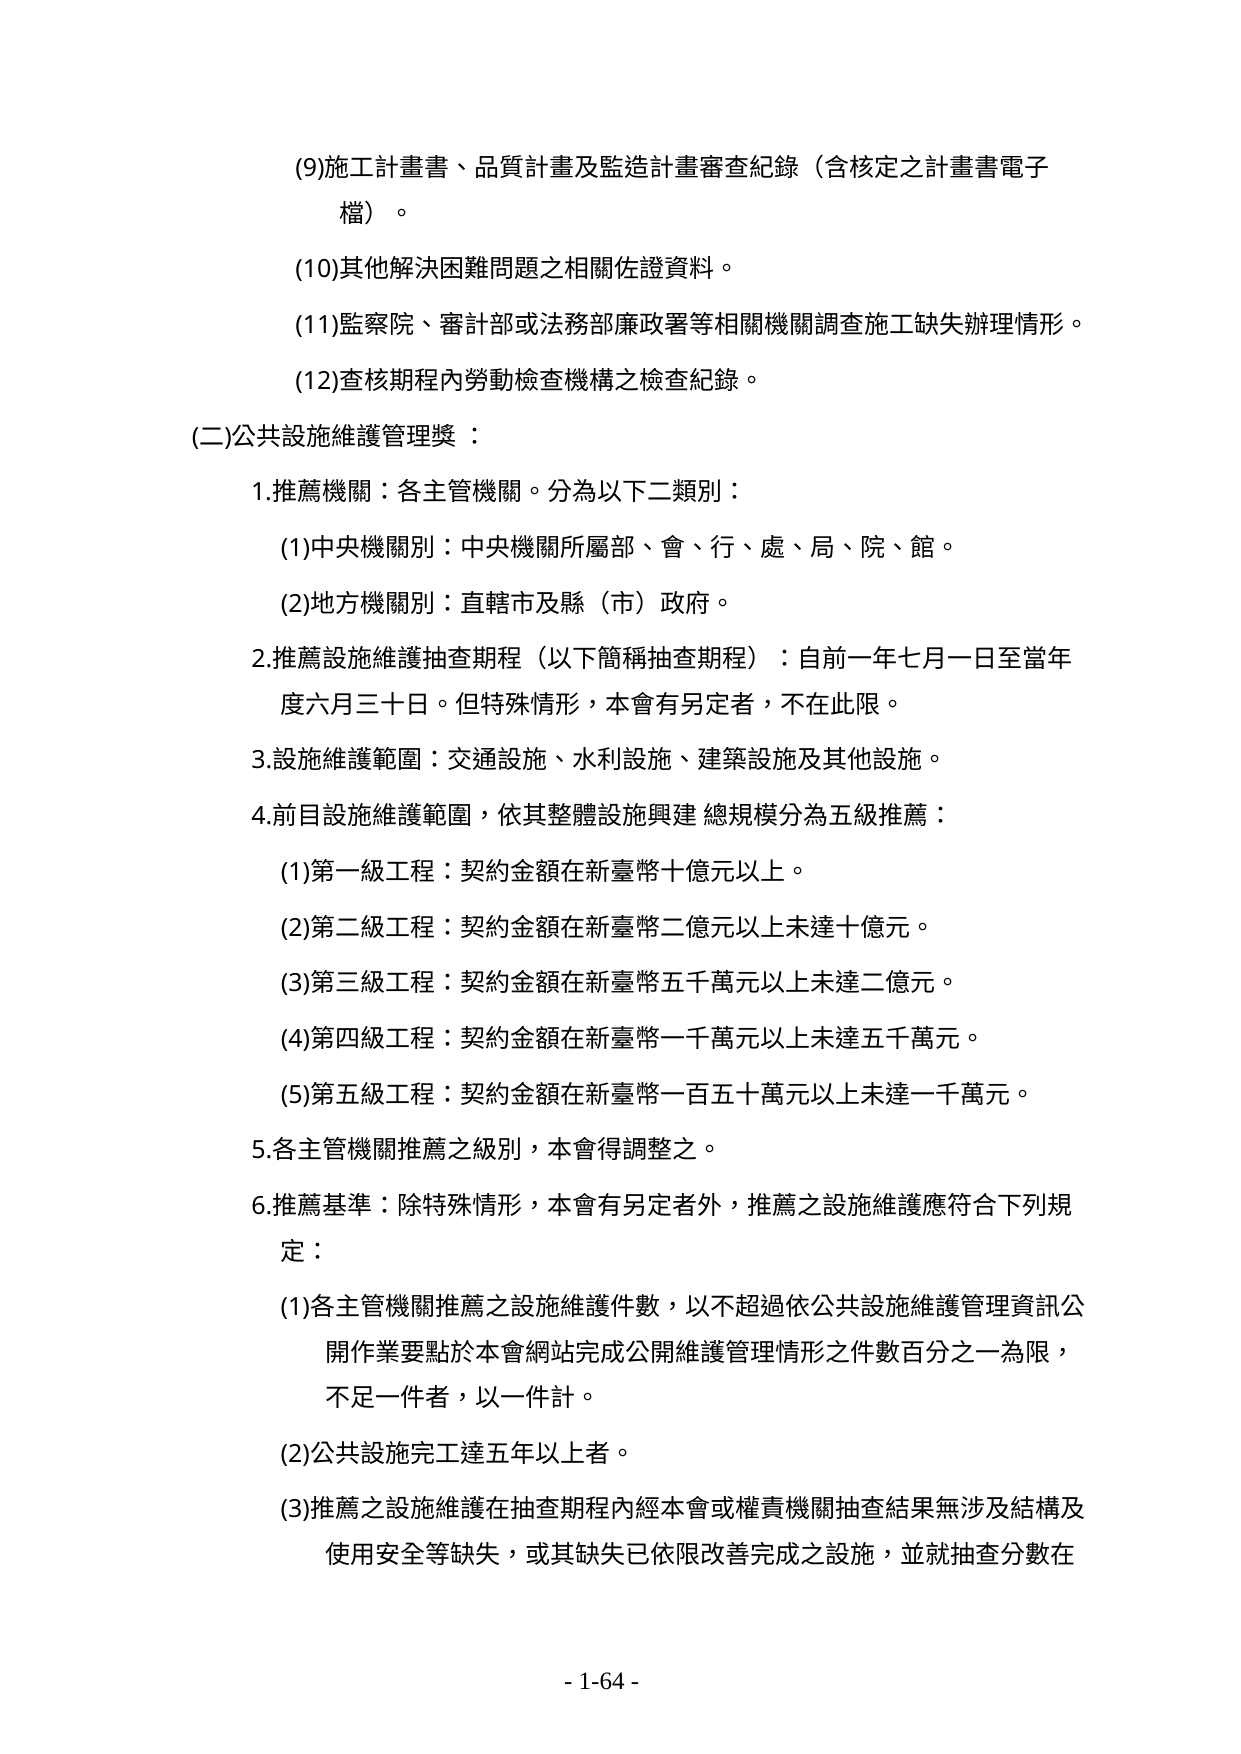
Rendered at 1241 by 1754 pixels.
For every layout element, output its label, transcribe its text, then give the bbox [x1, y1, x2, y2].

text (1)各主管機關推薦之設施維護件數，以不超過依公共設施維護管理資訊公開作業要點於本會網站完成公開維護管理情形之件數百分之一為限，不足一件者，以一件計。 [280, 1287, 1092, 1414]
text (2)地方機關別：直轄市及縣（市）政府。 [265, 583, 1092, 619]
text (1)中央機關別：中央機關所屬部、會、行、處、局、院、館。 [265, 527, 1092, 564]
text 2.推薦設施維護抽查期程（以下簡稱抽查期程）：自前一年七月一日至當年度六月三十日。但特殊情形，本會有另定者，不在此限。 [251, 639, 1092, 720]
text (11)監察院、審計部或法務部廉政署等相關機關調查施工缺失辦理情形。 [295, 304, 1092, 341]
text (12)查核期程內勞動檢查機構之檢查紀錄。 [295, 360, 1092, 396]
text 5.各主管機關推薦之級別，本會得調整之。 [251, 1130, 1092, 1166]
text 1.推薦機關：各主管機關。分為以下二類別： [251, 472, 1092, 508]
text (3)第三級工程：契約金額在新臺幣五千萬元以上未達二億元。 [265, 963, 1092, 999]
text (1)第一級工程：契約金額在新臺幣十億元以上。 [265, 851, 1092, 888]
text 4.前目設施維護範圍，依其整體設施興建 總規模分為五級推薦： [251, 796, 1092, 832]
text (4)第四級工程：契約金額在新臺幣一千萬元以上未達五千萬元。 [265, 1018, 1092, 1055]
text (二)公共設施維護管理獎 ： [192, 416, 1092, 452]
text (3)推薦之設施維護在抽查期程內經本會或權責機關抽查結果無涉及結構及使用安全等缺失，或其缺失已依限改善完成之設施，並就抽查分數在 [280, 1489, 1092, 1570]
text (5)第五級工程：契約金額在新臺幣一百五十萬元以上未達一千萬元。 [265, 1074, 1092, 1111]
text (10)其他解決困難問題之相關佐證資料。 [295, 249, 1092, 285]
text (2)第二級工程：契約金額在新臺幣二億元以上未達十億元。 [265, 907, 1092, 943]
text 6.推薦基準：除特殊情形，本會有另定者外，推薦之設施維護應符合下列規定： [251, 1186, 1092, 1267]
text (9)施工計畫書、品質計畫及監造計畫審查紀錄（含核定之計畫書電子檔）。 [295, 148, 1092, 229]
text (2)公共設施完工達五年以上者。 [280, 1433, 1092, 1469]
text 3.設施維護範圍：交通設施、水利設施、建築設施及其他設施。 [251, 740, 1092, 776]
